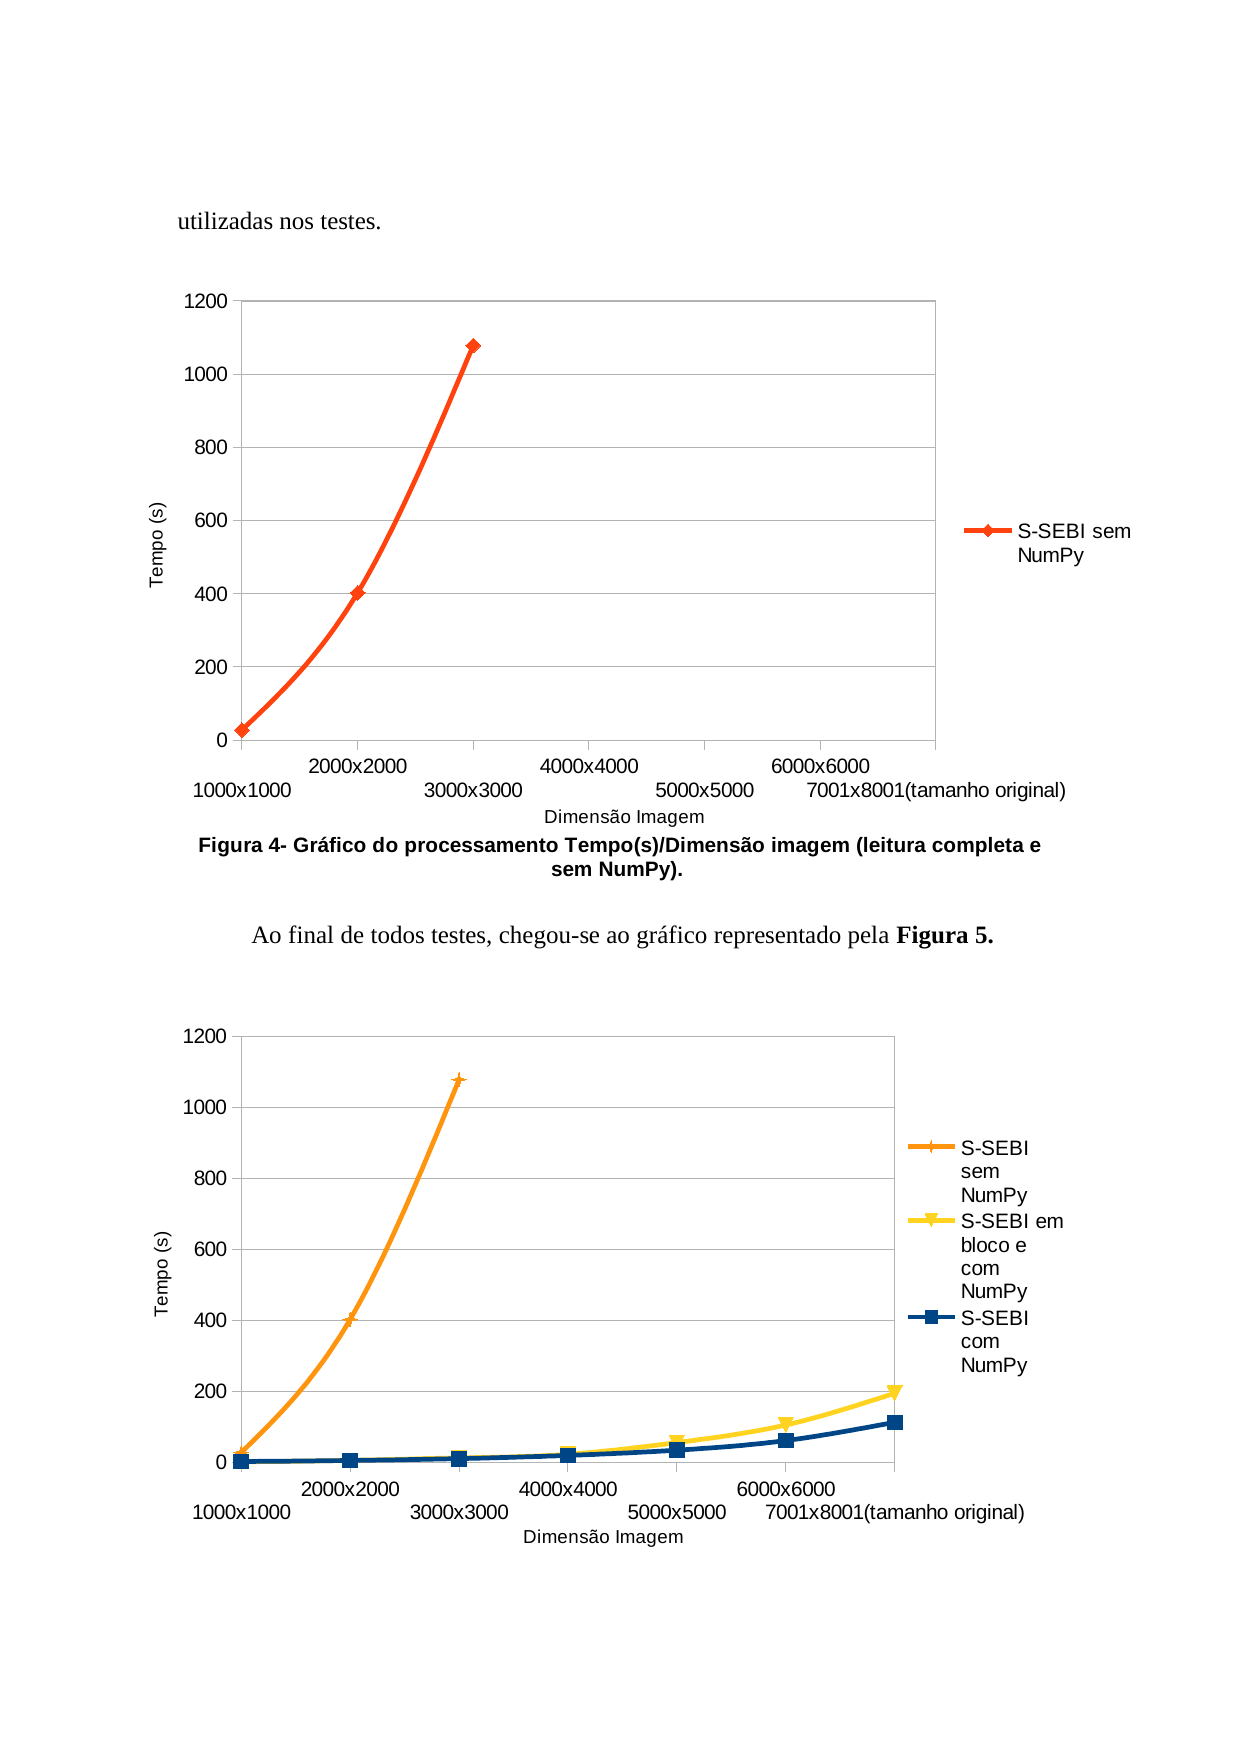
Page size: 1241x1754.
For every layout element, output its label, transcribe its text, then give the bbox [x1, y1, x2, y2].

text utilizadas nos testes. [177, 207, 1063, 235]
text Ao final de todos testes, chegou-se ao gráfico representado pela Figura 5. [177, 921, 1063, 949]
text Figura 4- Gráfico do processamento Tempo(s)/Dimensão imagem (leitura completa e sem NumPy). [177, 235, 1063, 881]
